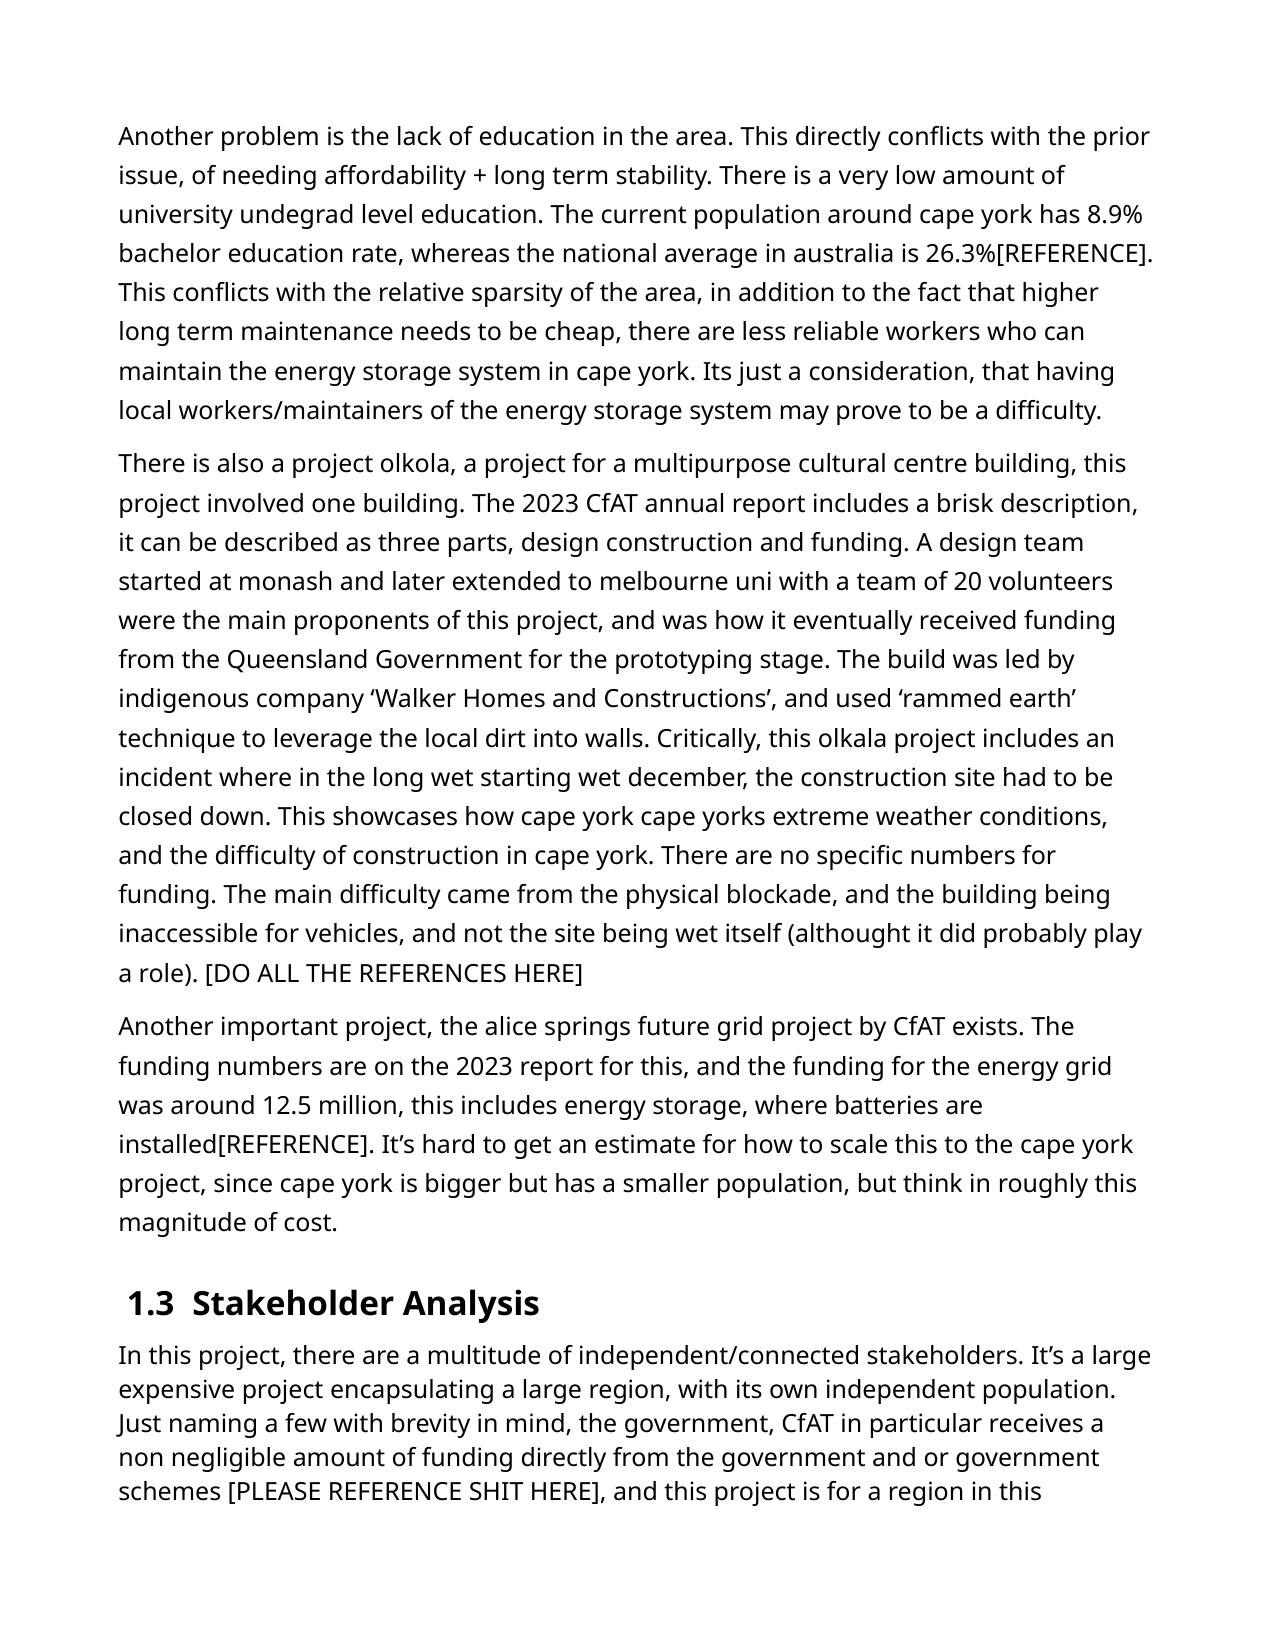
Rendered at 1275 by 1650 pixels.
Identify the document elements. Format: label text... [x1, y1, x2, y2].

text Another important project, the alice springs future grid project by CfAT exists. The funding numbers are on the 2023 report for this, and the funding for the energy grid was around 12.5 million, this includes energy storage, where batteries are installed[REFERENCE]. It’s hard to get an estimate for how to scale this to the cape york project, since cape york is bigger but has a smaller population, but think in roughly this magnitude of cost. [118, 1009, 1157, 1239]
text There is also a project olkola, a project for a multipurpose cultural centre building, this project involved one building. The 2023 CfAT annual report includes a brisk description, it can be described as three parts, design construction and funding. A design team started at monash and later extended to melbourne uni with a team of 20 volunteers were the main proponents of this project, and was how it eventually received funding from the Queensland Government for the prototyping stage. The build was led by indigenous company ‘Walker Homes and Constructions’, and used ‘rammed earth’ technique to leverage the local dirt into walls. Critically, this olkala project includes an incident where in the long wet starting wet december, the construction site had to be closed down. This showcases how cape york cape yorks extreme weather conditions, and the difficulty of construction in cape york. There are no specific numbers for funding. The main difficulty came from the physical blockade, and the building being inaccessible for vehicles, and not the site being wet itself (althought it did probably play a role). [DO ALL THE REFERENCES HERE] [118, 446, 1157, 989]
list In this project, there are a multitude of independent/connected stakeholders. It’s a large expensive project encapsulating a large region, with its own independent population. Just naming a few with brevity in mind, the government, CfAT in particular receives a non negligible amount of funding directly from the government and or government schemes [PLEASE REFERENCE SHIT HERE], and this project is for a region in this [118, 1337, 1157, 1508]
subtitle Stakeholder Analysis [118, 1279, 1157, 1325]
text Another problem is the lack of education in the area. This directly conflicts with the prior issue, of needing affordability + long term stability. There is a very low amount of university undegrad level education. The current population around cape york has 8.9% bachelor education rate, whereas the national average in australia is 26.3%[REFERENCE]. This conflicts with the relative sparsity of the area, in addition to the fact that higher long term maintenance needs to be cheap, there are less reliable workers who can maintain the energy storage system in cape york. Its just a consideration, that having local workers/maintainers of the energy storage system may prove to be a difficulty. [118, 118, 1157, 426]
